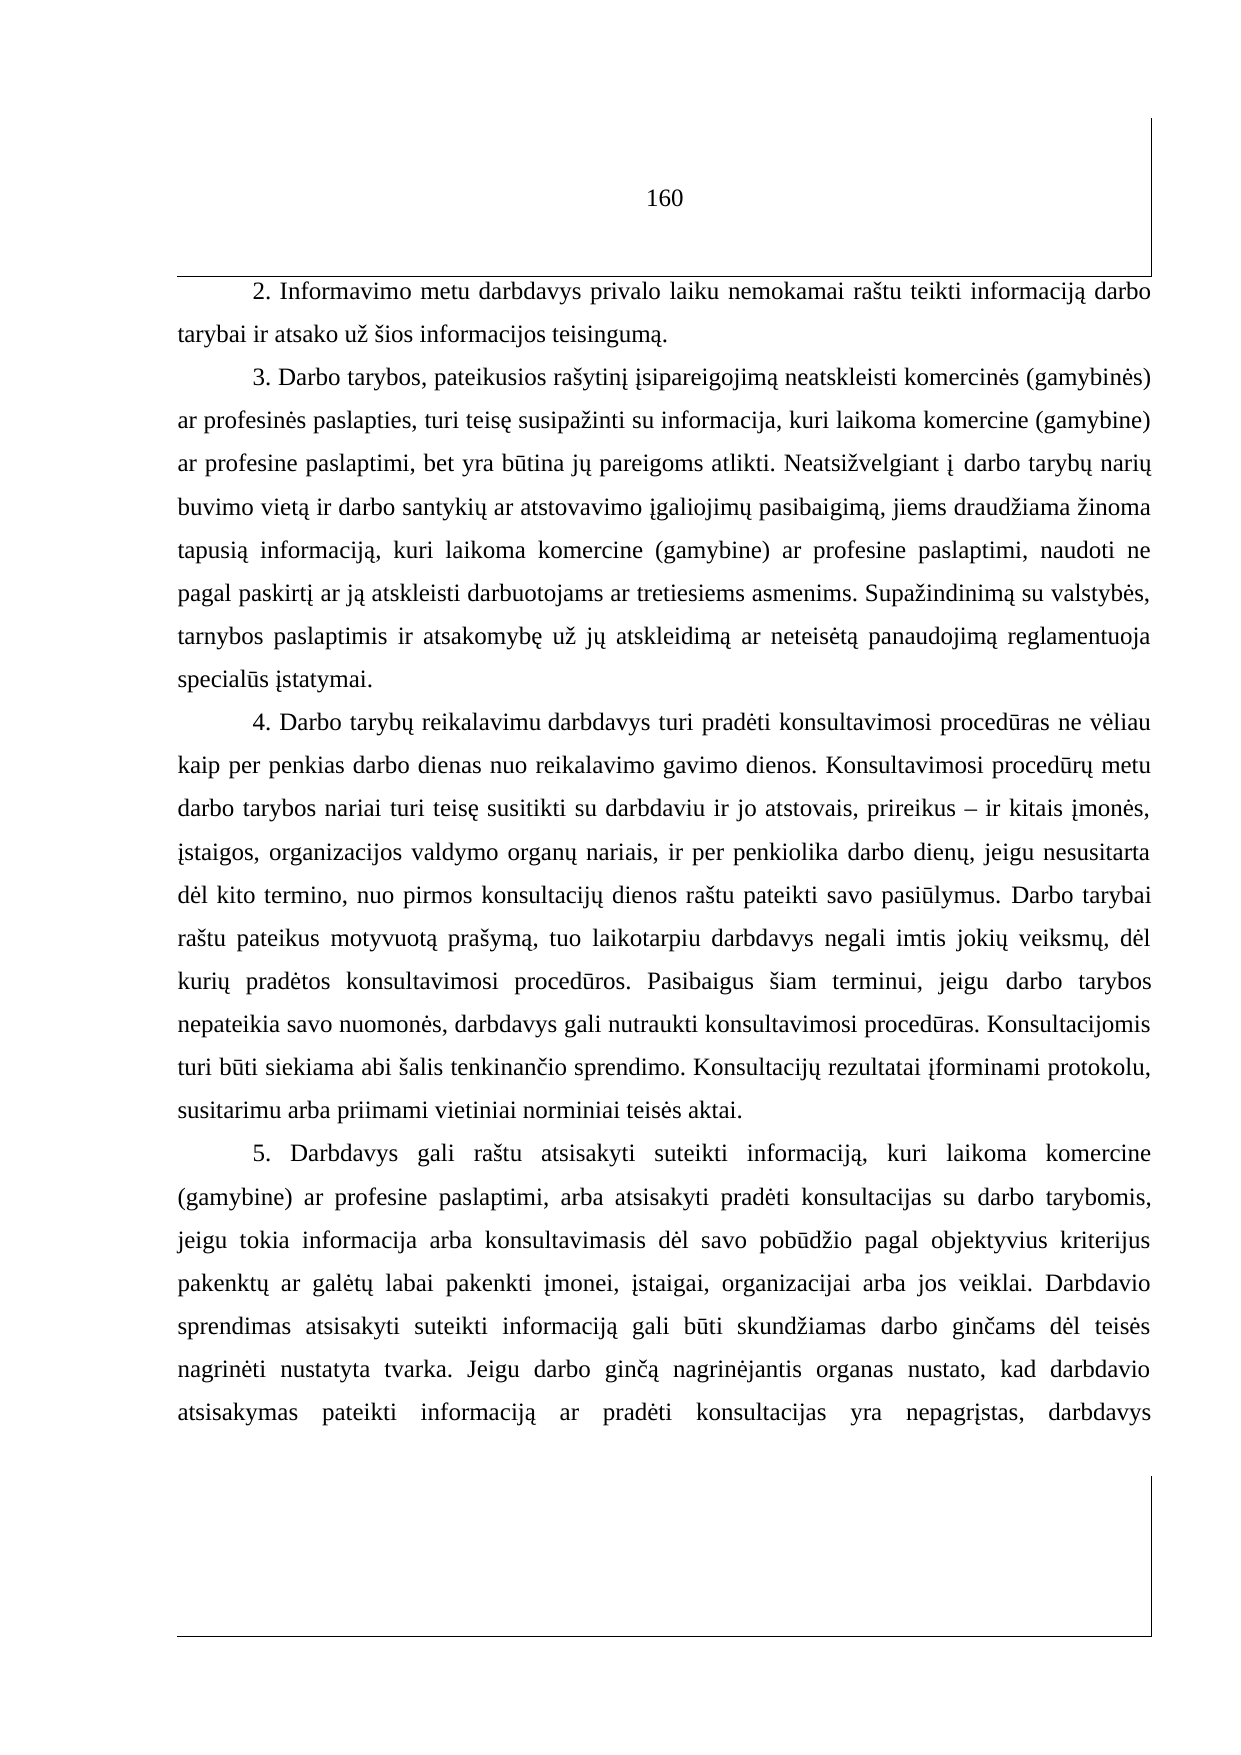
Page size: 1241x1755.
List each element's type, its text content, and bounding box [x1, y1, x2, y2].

text 5. Darbdavys gali raštu atsisakyti suteikti informaciją, kuri laikoma komercine (gamybine) ar profesine paslaptimi, arba atsisakyti pradėti konsultacijas su darbo tarybomis, jeigu tokia informacija arba konsultavimasis dėl savo pobūdžio pagal objektyvius kriterijus pakenktų ar galėtų labai pakenkti įmonei, įstaigai, organizacijai arba jos veiklai. Darbdavio sprendimas atsisakyti suteikti informaciją gali būti skundžiamas darbo ginčams dėl teisės nagrinėti nustatyta tvarka. Jeigu darbo ginčą nagrinėjantis organas nustato, kad darbdavio atsisakymas pateikti informaciją ar pradėti konsultacijas yra nepagrįstas, darbdavys [177, 1138, 1152, 1426]
text 2. Informavimo metu darbdavys privalo laiku nemokamai raštu teikti informaciją darbo tarybai ir atsako už šios informacijos teisingumą. [177, 276, 1152, 348]
text 3. Darbo tarybos, pateikusios rašytinį įsipareigojimą neatskleisti komercinės (gamybinės) ar profesinės paslapties, turi teisę susipažinti su informacija, kuri laikoma komercine (gamybine) ar profesine paslaptimi, bet yra būtina jų pareigoms atlikti. Neatsižvelgiant į darbo tarybų narių buvimo vietą ir darbo santykių ar atstovavimo įgaliojimų pasibaigimą, jiems draudžiama žinoma tapusią informaciją, kuri laikoma komercine (gamybine) ar profesine paslaptimi, naudoti ne pagal paskirtį ar ją atskleisti darbuotojams ar tretiesiems asmenims. Supažindinimą su valstybės, tarnybos paslaptimis ir atsakomybę už jų atskleidimą ar neteisėtą panaudojimą reglamentuoja specialūs įstatymai. [177, 362, 1152, 693]
text 4. Darbo tarybų reikalavimu darbdavys turi pradėti konsultavimosi procedūras ne vėliau kaip per penkias darbo dienas nuo reikalavimo gavimo dienos. Konsultavimosi procedūrų metu darbo tarybos nariai turi teisę susitikti su darbdaviu ir jo atstovais, prireikus – ir kitais įmonės, įstaigos, organizacijos valdymo organų nariais, ir per penkiolika darbo dienų, jeigu nesusitarta dėl kito termino, nuo pirmos konsultacijų dienos raštu pateikti savo pasiūlymus. Darbo tarybai raštu pateikus motyvuotą prašymą, tuo laikotarpiu darbdavys negali imtis jokių veiksmų, dėl kurių pradėtos konsultavimosi procedūros. Pasibaigus šiam terminui, jeigu darbo tarybos nepateikia savo nuomonės, darbdavys gali nutraukti konsultavimosi procedūras. Konsultacijomis turi būti siekiama abi šalis tenkinančio sprendimo. Konsultacijų rezultatai įforminami protokolu, susitarimu arba priimami vietiniai norminiai teisės aktai. [177, 707, 1152, 1124]
